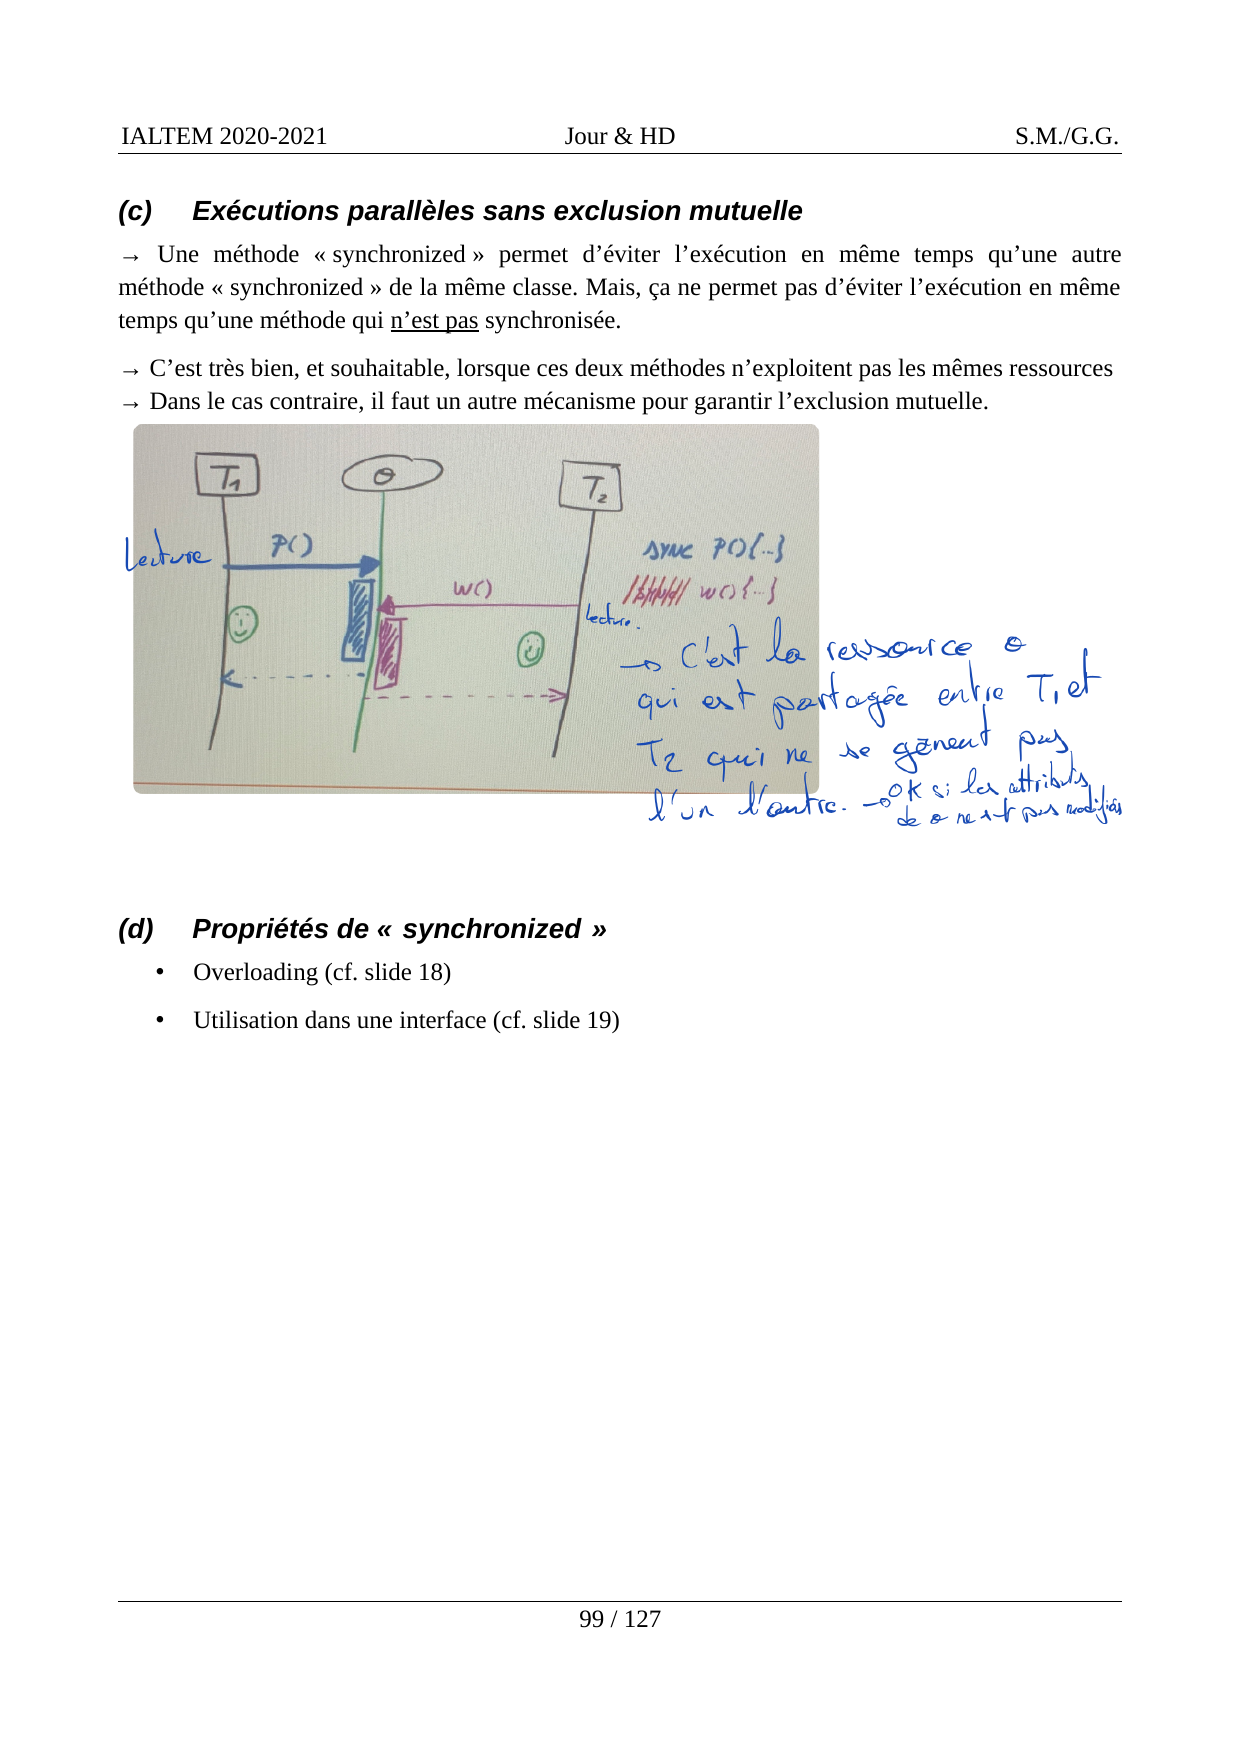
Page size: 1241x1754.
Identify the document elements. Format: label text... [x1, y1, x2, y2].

picture [118, 418, 1123, 834]
text → Une méthode « synchronized » permet d’éviter l’exécution en même temps qu’une autre méthode « synchronized » de la même classe. Mais, ça ne permet pas d’éviter l’exécution en même temps qu’une méthode qui n’est pas synchronisée. [118, 239, 1122, 334]
text → C’est très bien, et souhaitable, lorsque ces deux méthodes n’exploitent pas les mêmes ressources [118, 353, 1122, 382]
list Utilisation dans une interface (cf. slide 19) [156, 1005, 1122, 1033]
subtitle Propriétés de « synchronized » [118, 913, 1122, 945]
text → Dans le cas contraire, il faut un autre mécanisme pour garantir l’exclusion mutuelle. [118, 386, 1122, 414]
subtitle Exécutions parallèles sans exclusion mutuelle [118, 195, 1122, 227]
list Overloading (cf. slide 18) [156, 957, 1122, 986]
